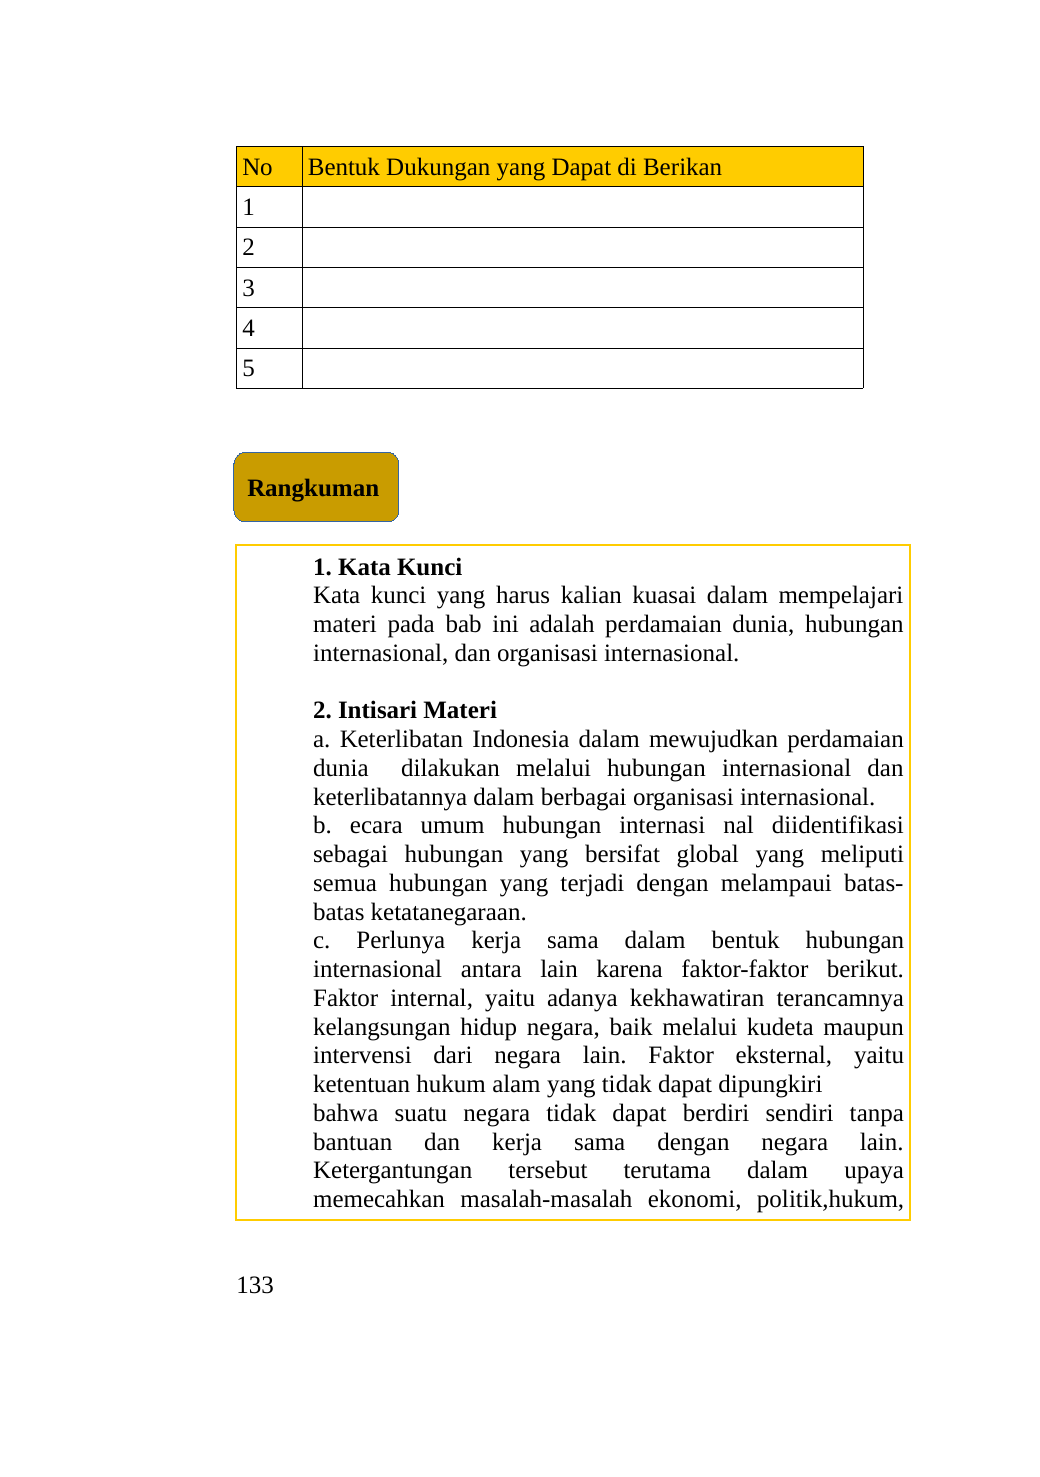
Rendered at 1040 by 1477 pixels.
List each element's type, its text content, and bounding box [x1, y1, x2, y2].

table_cell [303, 349, 863, 388]
table_cell 3 [237, 268, 302, 307]
table_cell 5 [237, 349, 302, 388]
table_cell 2 [237, 228, 302, 267]
table_header No [237, 147, 302, 186]
table_cell 4 [237, 308, 302, 348]
table_cell [303, 187, 863, 227]
table_cell [303, 268, 863, 307]
table_cell 1 [237, 187, 302, 227]
table_cell [303, 228, 863, 267]
table_cell [303, 308, 863, 348]
table_header 1. Kata Kunci Kata kunci yang harus kalian kuasai dalam mempelajari materi pada bab ini adalah perdamaian dunia, hubungan internasional, dan organisasi internasional. 2. Intisari Materi a. Keterlibatan Indonesia dalam mewujudkan perdamaian dunia dilakukan melalui hubungan internasional dan keterlibatannya dalam berbagai organisasi internasional. b. ecara umum hubungan internasi nal diidentifikasi sebagai hubungan yang bersifat global yang meliputi semua hubungan yang terjadi dengan melampaui batas-batas ketatanegaraan. c. Perlunya kerja sama dalam bentuk hubungan internasional antara lain karena faktor-faktor berikut. Faktor internal, yaitu adanya kekhawatiran terancamnya kelangsungan hidup negara, baik melalui kudeta maupun intervensi dari negara lain. Faktor eksternal, yaitu ketentuan hukum alam yang tidak dapat dipungkiri bahwa suatu negara tidak dapat berdiri sendiri tanpa bantuan dan kerja sama dengan negara lain. Ketergantungan tersebut terutama dalam upaya memecahkan masalah-masalah ekonomi, politik,hukum, [237, 546, 909, 1219]
table_header Bentuk Dukungan yang Dapat di Berikan [303, 147, 863, 186]
